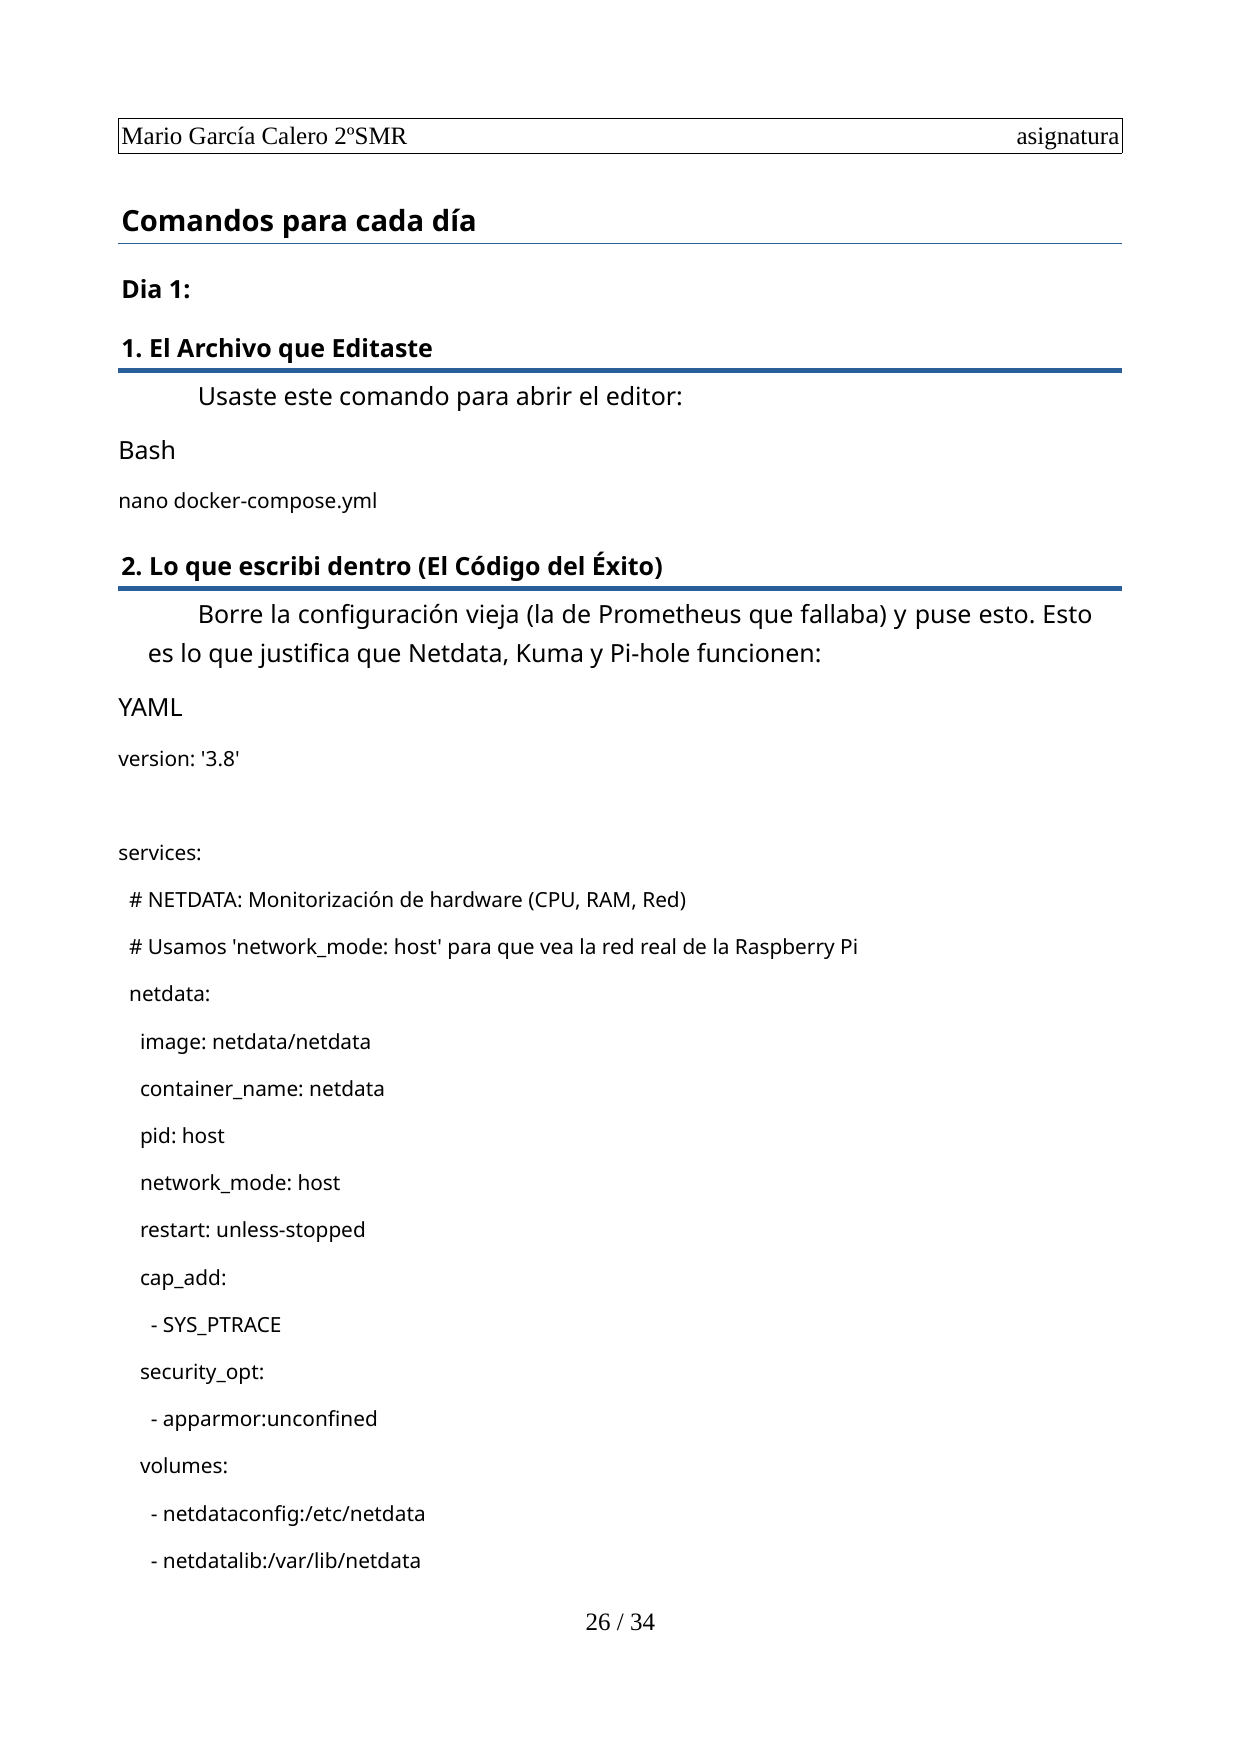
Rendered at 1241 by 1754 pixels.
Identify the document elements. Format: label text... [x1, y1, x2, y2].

text pid: host [118, 1121, 1122, 1149]
text volumes: [118, 1451, 1122, 1480]
text # NETDATA: Monitorización de hardware (CPU, RAM, Red) [118, 885, 1122, 914]
text - netdatalib:/var/lib/netdata [118, 1546, 1122, 1574]
text - netdataconfig:/etc/netdata [118, 1499, 1122, 1527]
text security_opt: [118, 1357, 1122, 1386]
text Borre la configuración vieja (la de Prometheus que fallaba) y puse esto. Esto es lo que justifica que Netdata, Kuma y Pi-hole funcionen: [148, 597, 1093, 670]
text Bash [118, 433, 1122, 467]
subtitle 1. El Archivo que Editaste [118, 328, 1122, 368]
subtitle Comandos para cada día [118, 197, 1122, 243]
text - SYS_PTRACE [118, 1310, 1122, 1338]
text container_name: netdata [118, 1074, 1122, 1102]
text version: '3.8' [118, 744, 1122, 772]
text services: [118, 838, 1122, 866]
text image: netdata/netdata [118, 1027, 1122, 1055]
text restart: unless-stopped [118, 1216, 1122, 1244]
text netdata: [118, 979, 1122, 1008]
subtitle Dia 1: [118, 269, 1122, 306]
text # Usamos 'network_mode: host' para que vea la red real de la Raspberry Pi [118, 932, 1122, 961]
text - apparmor:unconfined [118, 1404, 1122, 1433]
text YAML [118, 690, 1122, 724]
text nano docker-compose.yml [118, 486, 1122, 515]
subtitle 2. Lo que escribi dentro (El Código del Éxito) [118, 546, 1122, 586]
text Usaste este comando para abrir el editor: [148, 379, 1093, 413]
text cap_add: [118, 1263, 1122, 1291]
text network_mode: host [118, 1168, 1122, 1197]
